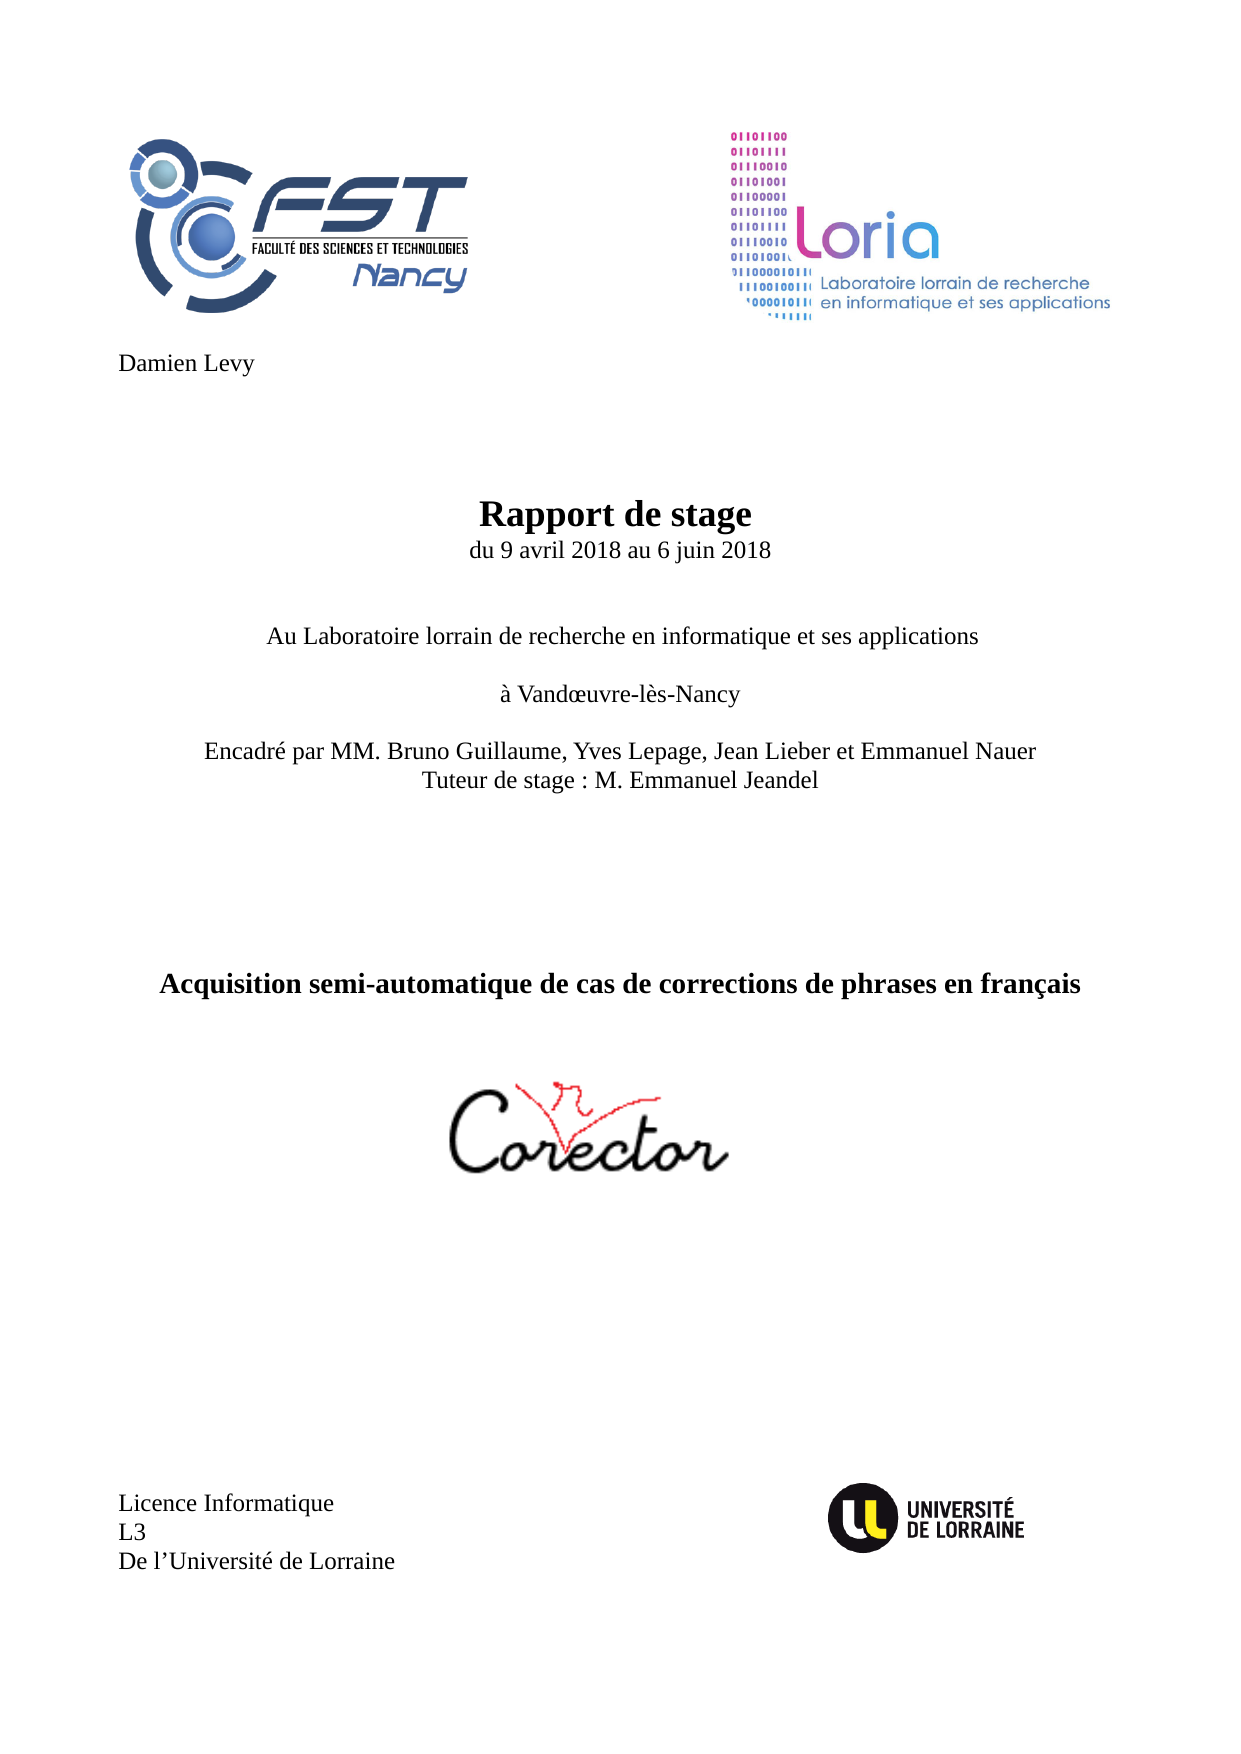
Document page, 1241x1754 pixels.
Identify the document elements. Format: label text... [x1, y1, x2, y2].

text Tuteur de stage : M. Emmanuel Jeandel [118, 765, 1122, 794]
picture [615, 1426, 1240, 1609]
text Damien Levy [118, 348, 1122, 377]
text Acquisition semi-automatique de cas de corrections de phrases en français [118, 966, 1122, 1000]
text Licence Informatique [118, 1488, 615, 1517]
picture [123, 118, 474, 329]
text Au Laboratoire lorrain de recherche en informatique et ses applications [118, 621, 1122, 650]
text De l’Université de Lorraine [118, 1546, 615, 1575]
text Rapport de stage [118, 492, 1122, 535]
picture [435, 1073, 746, 1198]
picture [716, 118, 1123, 334]
text du 9 avril 2018 au 6 juin 2018 [118, 535, 1122, 564]
text L3 [118, 1517, 615, 1546]
text Encadré par MM. Bruno Guillaume, Yves Lepage, Jean Lieber et Emmanuel Nauer [118, 736, 1122, 765]
text à Vandœuvre-lès-Nancy [118, 679, 1122, 707]
